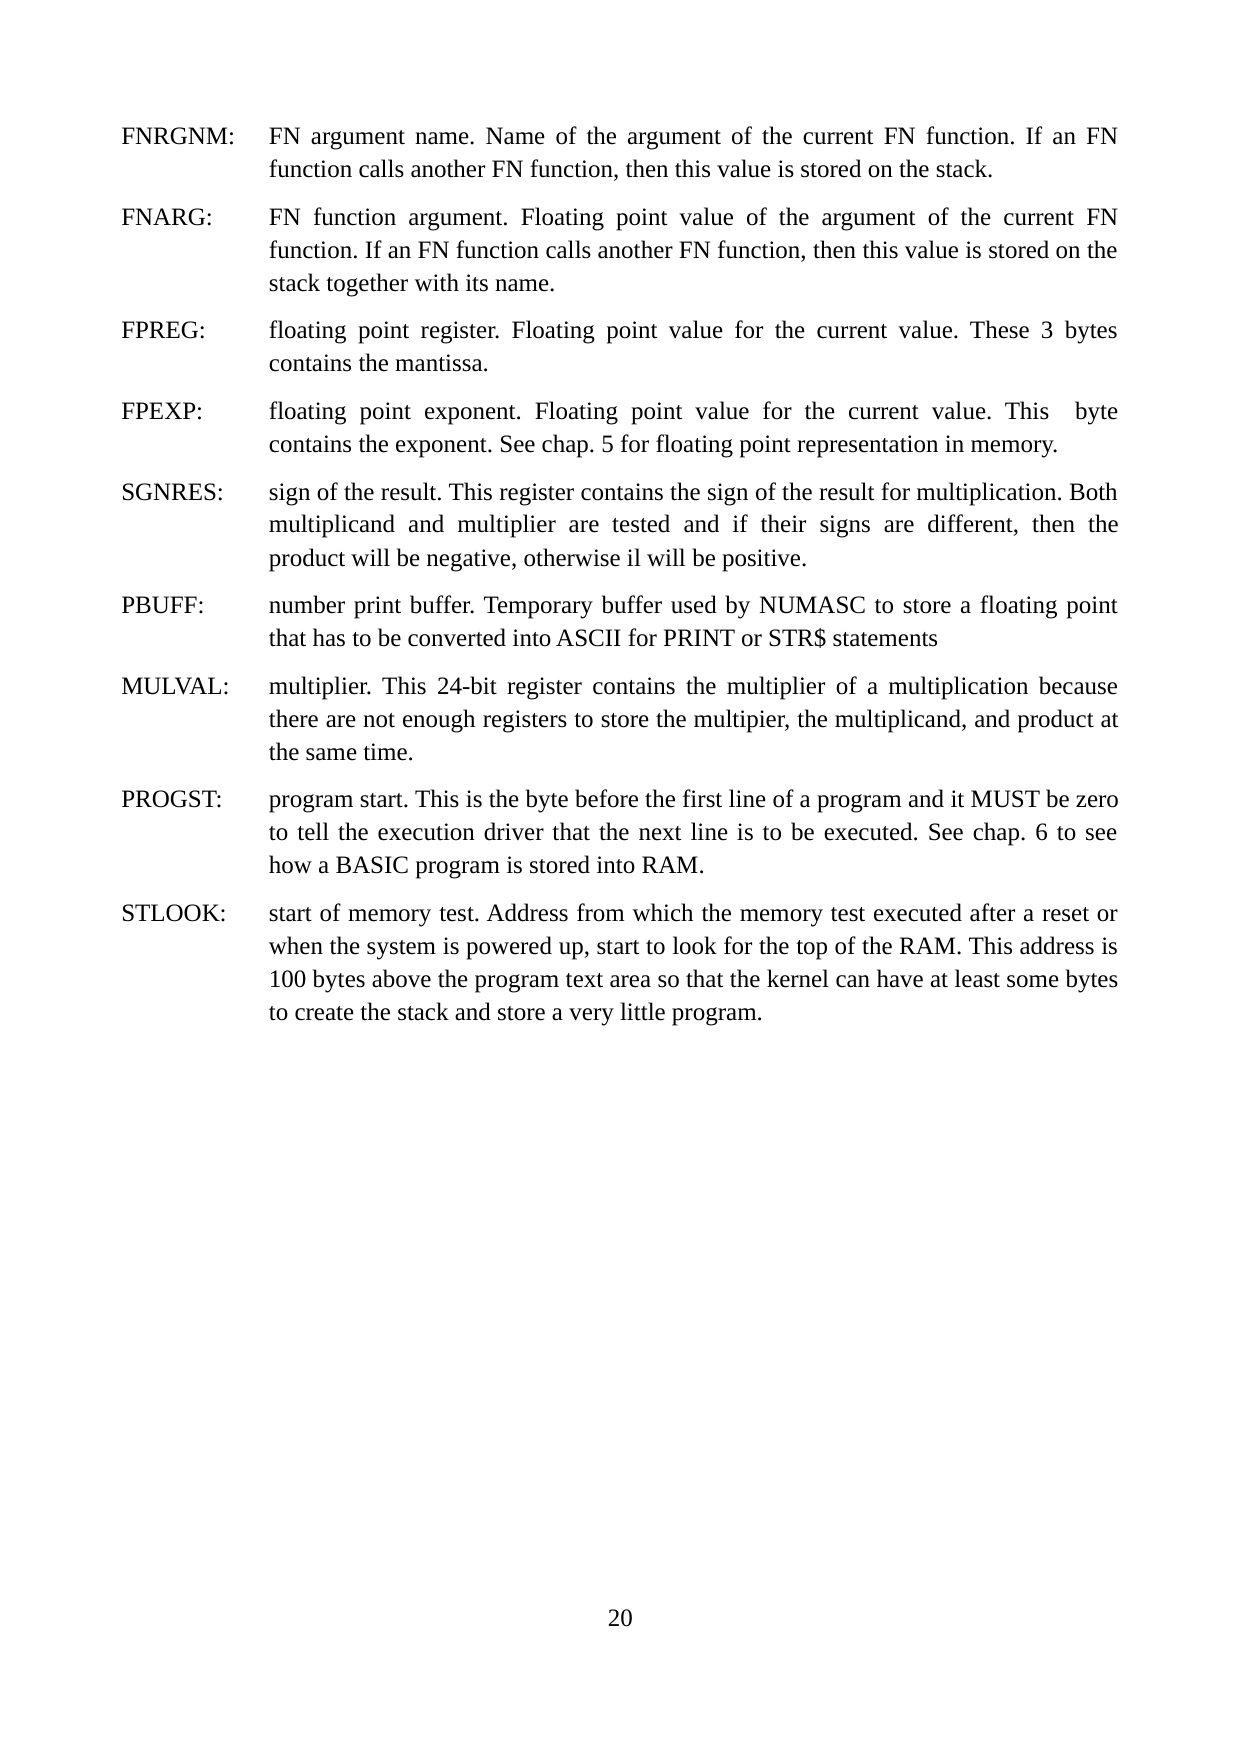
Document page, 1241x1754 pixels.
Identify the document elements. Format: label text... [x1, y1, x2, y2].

text FNRGNM: FN argument name. Name of the argument of the current FN function. If an FN function calls another FN function, then this value is stored on the stack. [121, 121, 1119, 183]
text PROGST: program start. This is the byte before the first line of a program and it MUST be zero to tell the execution driver that the next line is to be executed. See chap. 6 to see how a BASIC program is stored into RAM. [121, 784, 1119, 879]
text FNARG: FN function argument. Floating point value of the argument of the current FN function. If an FN function calls another FN function, then this value is stored on the stack together with its name. [121, 202, 1119, 296]
text MULVAL: multiplier. This 24-bit register contains the multiplier of a multiplication because there are not enough registers to store the multipier, the multiplicand, and product at the same time. [121, 671, 1119, 766]
text PBUFF: number print buffer. Temporary buffer used by NUMASC to store a floating point that has to be converted into ASCII for PRINT or STR$ statements [121, 590, 1119, 652]
text FPREG: floating point register. Floating point value for the current value. These 3 bytes contains the mantissa. [121, 315, 1119, 377]
text FPEXP: floating point exponent. Floating point value for the current value. This byte contains the exponent. See chap. 5 for floating point representation in memory. [121, 396, 1119, 458]
text STLOOK: start of memory test. Address from which the memory test executed after a reset or when the system is powered up, start to look for the top of the RAM. This address is 100 bytes above the program text area so that the kernel can have at least some bytes to create the stack and store a very little program. [121, 898, 1119, 1026]
text SGNRES: sign of the result. This register contains the sign of the result for multiplication. Both multiplicand and multiplier are tested and if their signs are different, then the product will be negative, otherwise il will be positive. [121, 477, 1119, 571]
